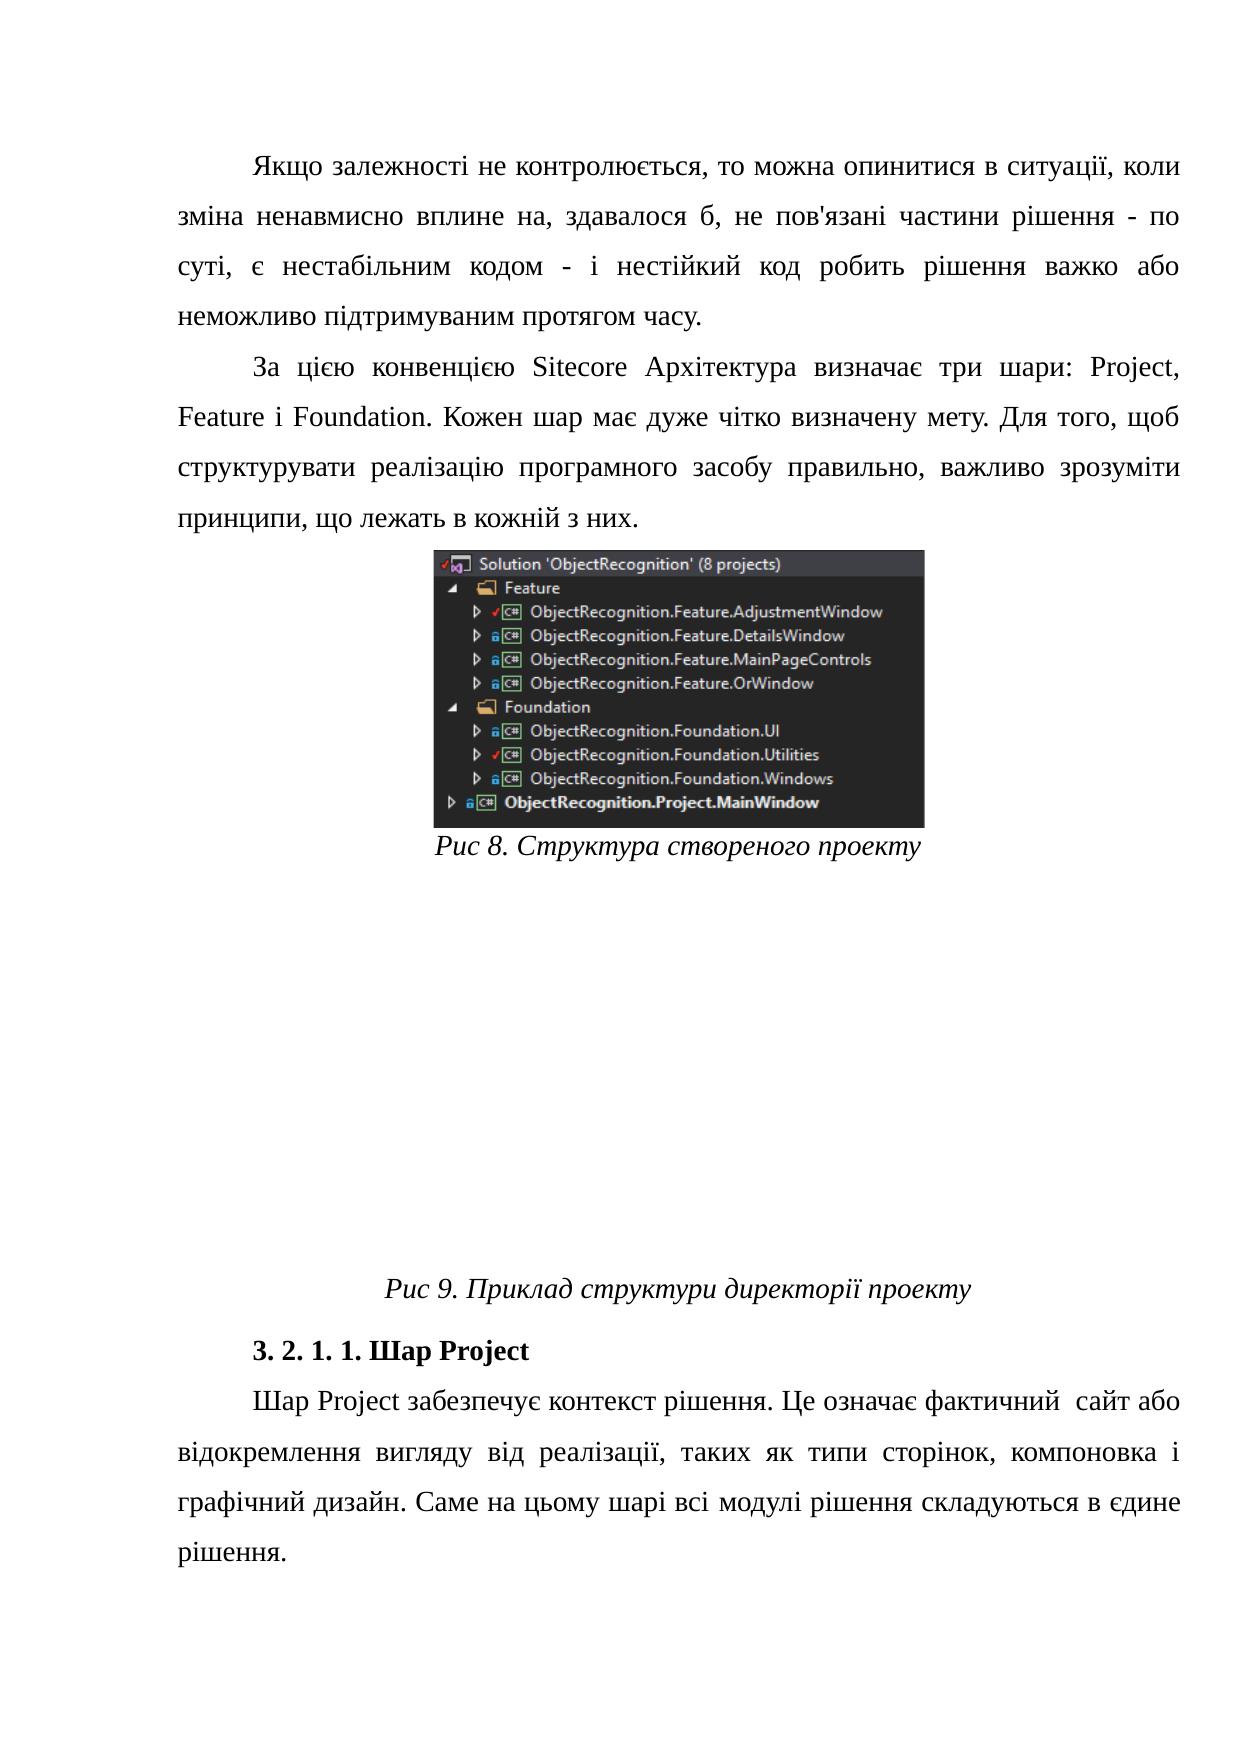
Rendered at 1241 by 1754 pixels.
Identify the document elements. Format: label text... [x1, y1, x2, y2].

text Шар Project забезпечує контекст рішення. Це означає фактичний сайт або відокремлення вигляду від реалізації, таких як типи сторінок, компоновка і графічний дизайн. Саме на цьому шарі всі модулі рішення складуються в єдине рішення. [177, 1383, 1181, 1568]
text Якщо залежності не контролюється, то можна опинитися в ситуації, коли зміна ненавмисно вплине на, здавалося б, не пов'язані частини рішення - по суті, є нестабільним кодом - і нестійкий код робить рішення важко або неможливо підтримуваним протягом часу. [177, 148, 1181, 332]
text Рис 8. Структура створеного проекту [433, 828, 925, 862]
text За цією конвенцією Sitecore Архітектура визначає три шари: Project, Feature і Foundation. Кожен шар має дуже чітко визначену мету. Для того, щоб структурувати реалізацію програмного засобу правильно, важливо зрозуміти принципи, що лежать в кожній з них. [177, 349, 1181, 533]
subtitle 3. 2. 1. 1. Шар Project [177, 1333, 1181, 1367]
picture [433, 550, 925, 828]
text Рис 9. Приклад структури директорії проекту [180, 932, 1178, 1304]
